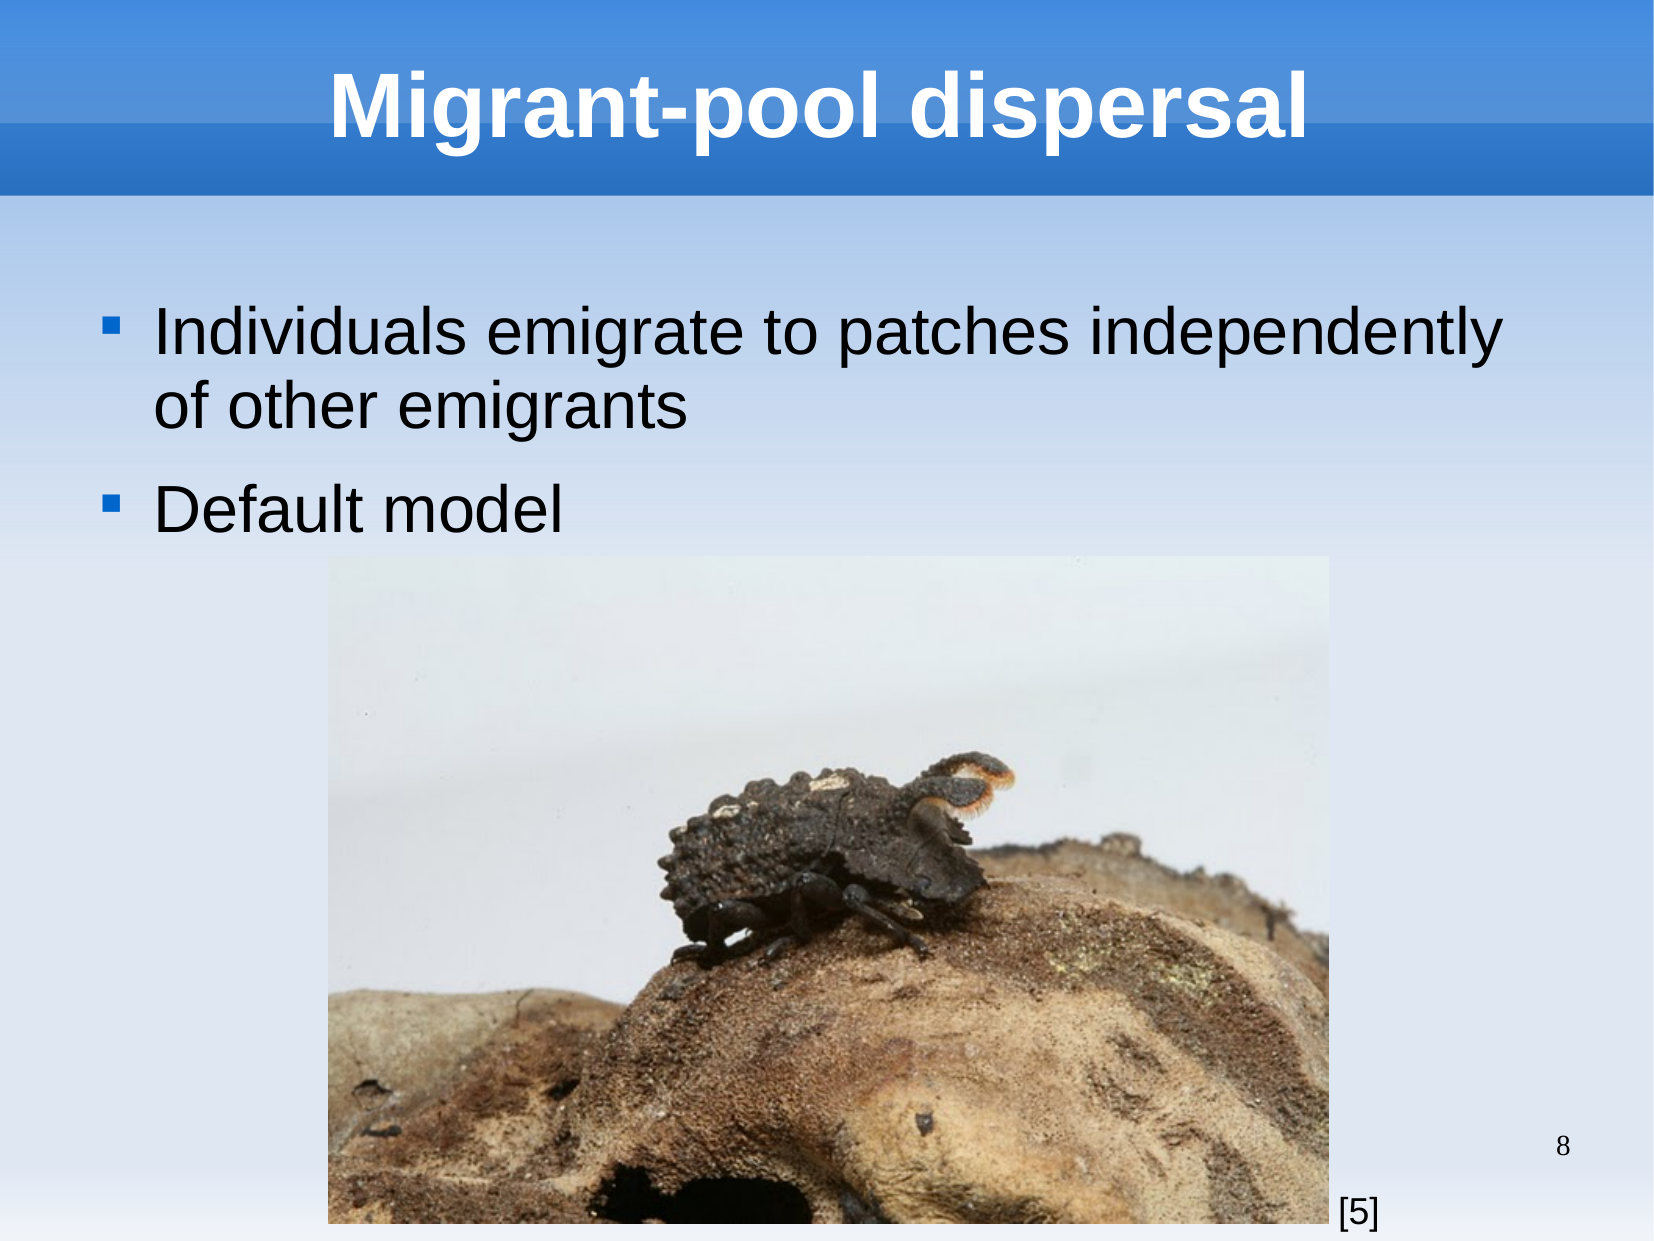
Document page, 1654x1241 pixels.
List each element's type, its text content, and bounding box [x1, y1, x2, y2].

list Individuals emigrate to patches independently of other emigrants Default model [82, 290, 1571, 1094]
list [5] [1338, 1186, 1414, 1241]
title Migrant-pool dispersal [76, 7, 1565, 200]
picture [0, 0, 1654, 1241]
